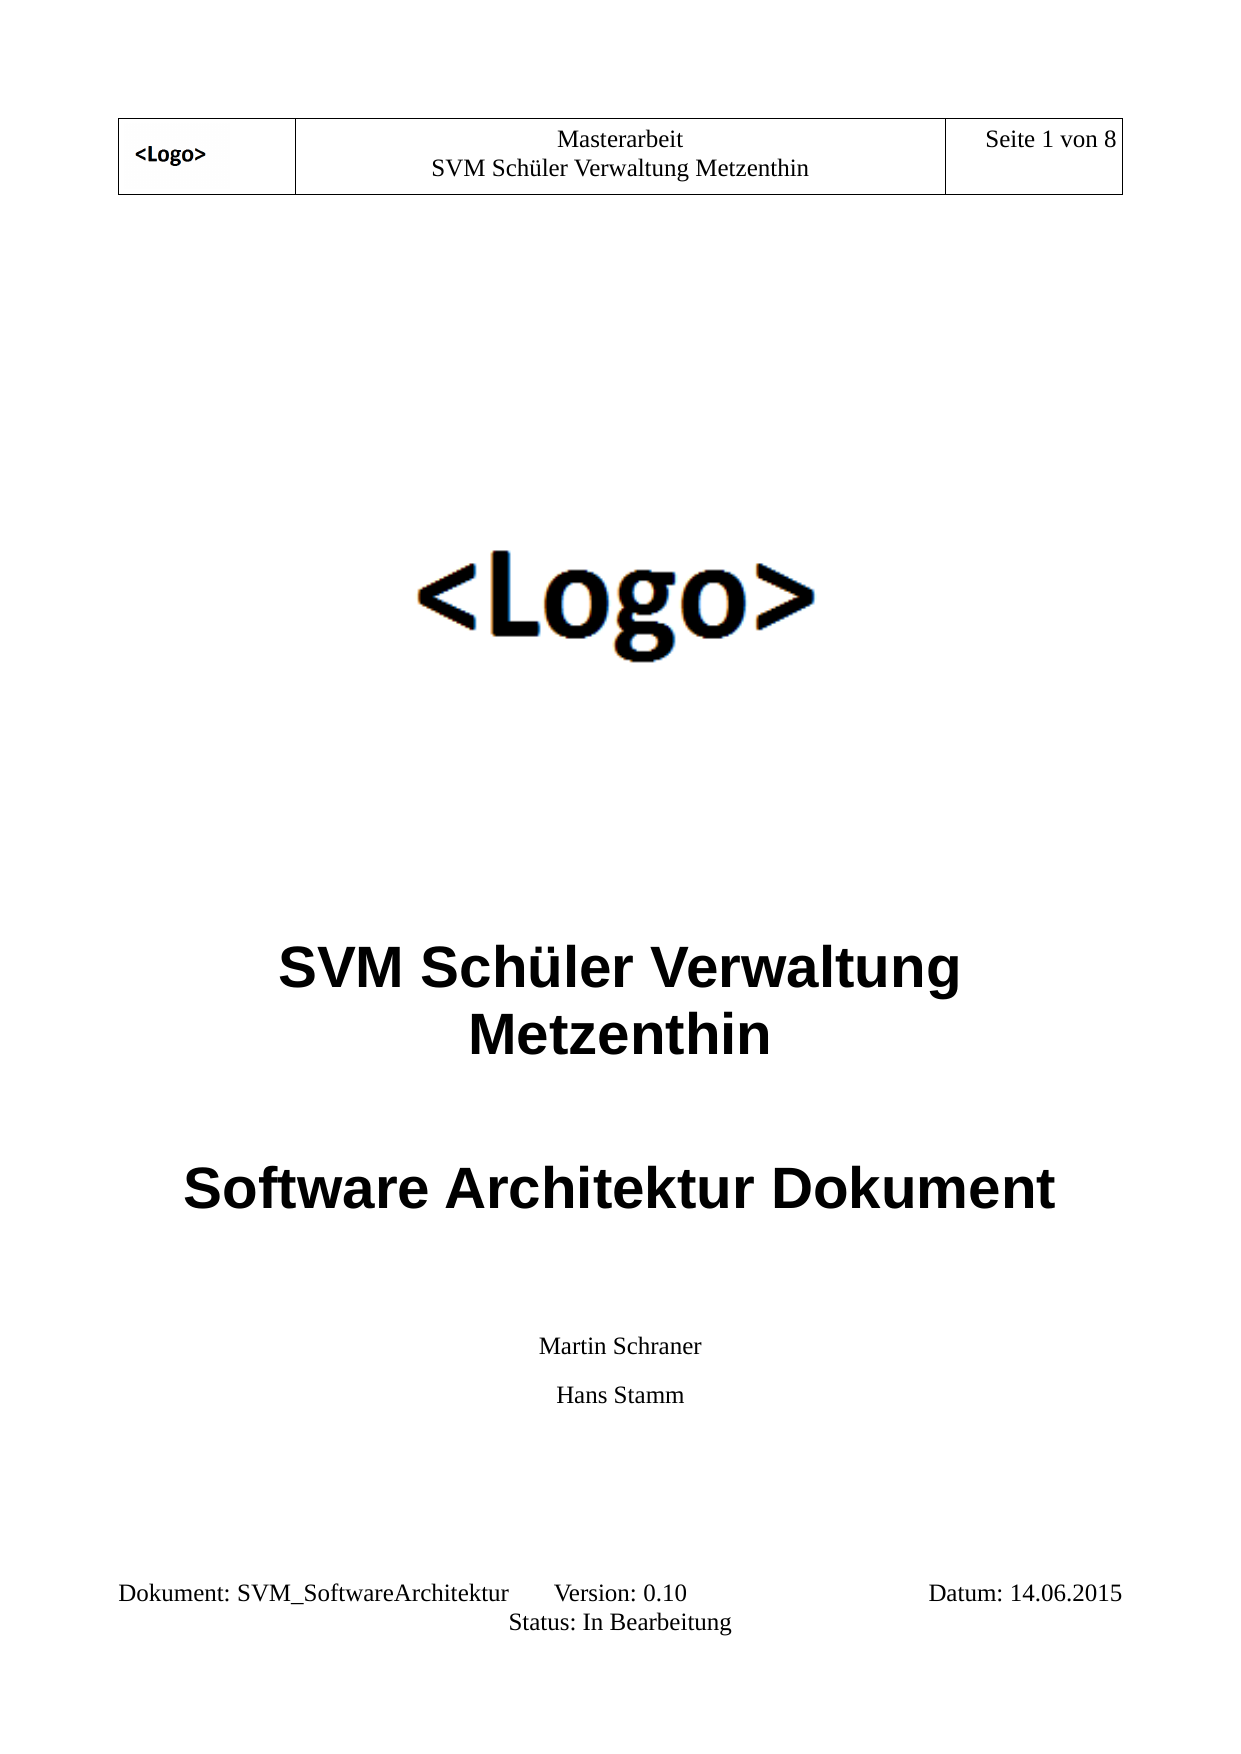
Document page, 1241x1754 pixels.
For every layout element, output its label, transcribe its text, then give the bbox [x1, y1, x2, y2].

text Martin Schraner [118, 1331, 1122, 1360]
title SVM Schüler Verwaltung Metzenthin [118, 933, 1122, 1067]
picture [123, 123, 230, 189]
text Hans Stamm [118, 1380, 1122, 1409]
picture [348, 423, 892, 793]
title Software Architektur Dokument [118, 1153, 1122, 1220]
